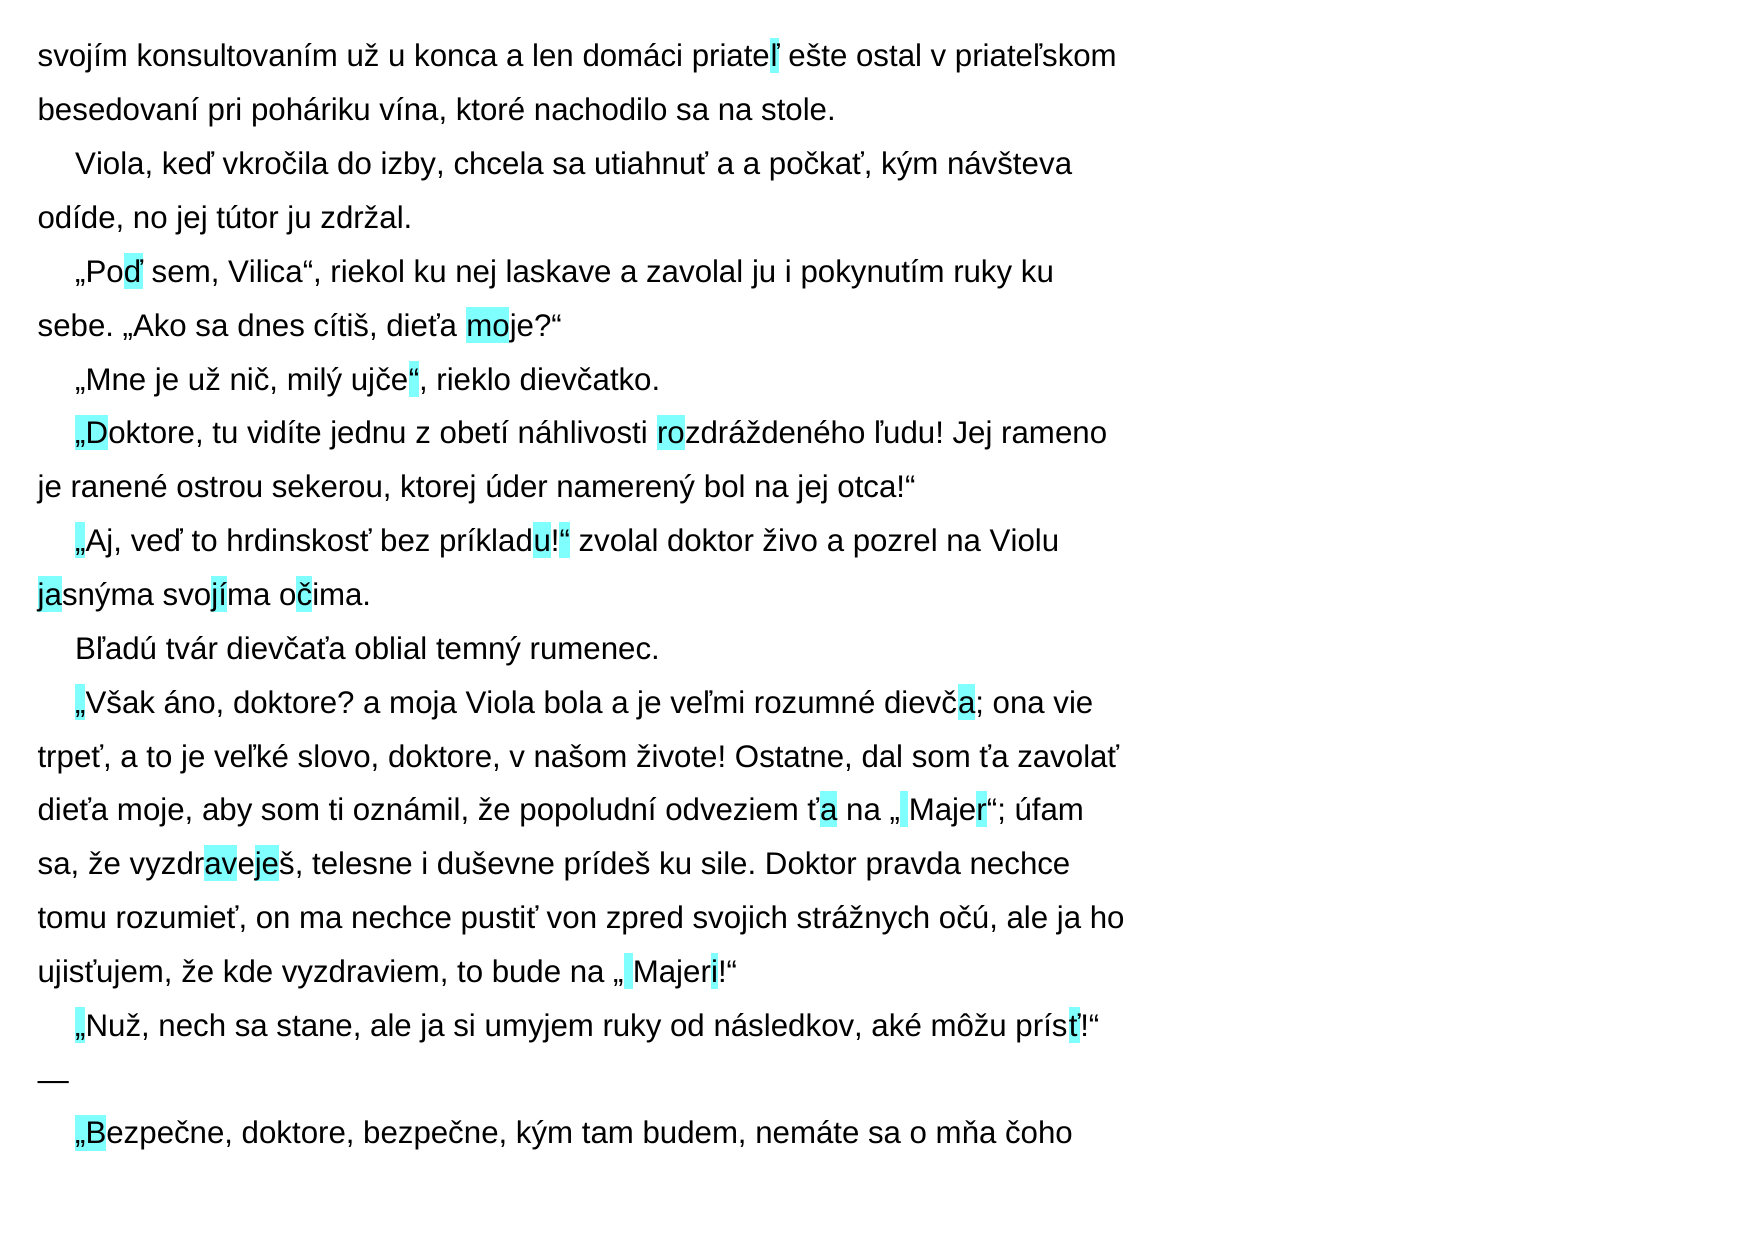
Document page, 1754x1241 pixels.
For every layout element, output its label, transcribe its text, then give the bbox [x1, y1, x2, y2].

text „Doktore, tu vidíte jednu z obetí náhlivosti rozdráždeného ľudu! Jej rameno je ranené ostrou sekerou, ktorej úder namerený bol na jej otca!“ [37, 414, 1130, 504]
text „Však áno, doktore? a moja Viola bola a je veľmi rozumné dievča; ona vie trpeť, a to je veľké slovo, doktore, v našom živote! Ostatne, dal som ťa zavolať dieťa moje, aby som ti oznámil, že popoludní odveziem ťa na „ Majer“; úfam sa, že vyzdraveješ, telesne i duševne prídeš ku sile. Doktor pravda nechce tomu rozumieť, on ma nechce pustiť von zpred svojich strážnych očú, ale ja ho ujisťujem, že kde vyzdraviem, to bude na „ Majeri!“ [37, 684, 1130, 989]
text „Nuž, nech sa stane, ale ja si umyjem ruky od následkov, aké môžu prísť!“ — [37, 1007, 1130, 1097]
text „Aj, veď to hrdinskosť bez príkladu!“ zvolal doktor živo a pozrel na Violu jasnýma svojíma očima. [37, 522, 1130, 612]
text „Mne je už nič, milý ujče“, rieklo dievčatko. [37, 361, 1130, 397]
text „Bezpečne, doktore, bezpečne, kým tam budem, nemáte sa o mňa čoho [37, 1114, 1130, 1151]
text „Poď sem, Vilica“, riekol ku nej laskave a zavolal ju i pokynutím ruky ku sebe. „Ako sa dnes cítiš, dieťa moje?“ [37, 253, 1130, 343]
text Bľadú tvár dievčaťa oblial temný rumenec. [37, 630, 1130, 666]
text Viola, keď vkročila do izby, chcela sa utiahnuť a a počkať, kým návšteva odíde, no jej tútor ju zdržal. [37, 145, 1130, 235]
text svojím konsultovaním už u konca a len domáci priateľ ešte ostal v priateľskom besedovaní pri poháriku vína, ktoré nachodilo sa na stole. [37, 37, 1130, 127]
